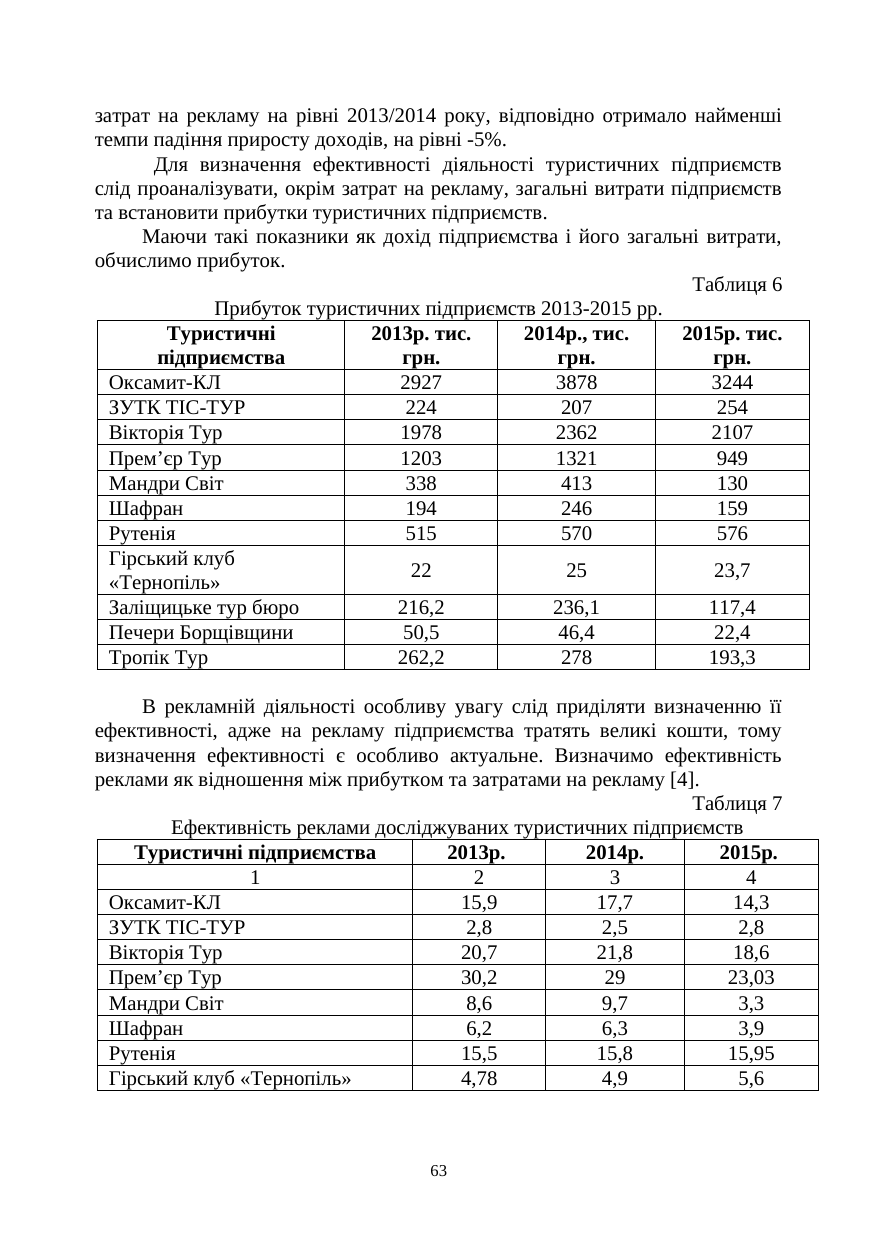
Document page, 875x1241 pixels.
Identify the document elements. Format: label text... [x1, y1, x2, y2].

table_cell 1978 [345, 420, 497, 444]
table_cell 413 [498, 471, 655, 494]
table_cell 3,9 [685, 1016, 818, 1039]
table_cell Оксамит-КЛ [98, 370, 344, 394]
table_header 2014р. [546, 840, 684, 864]
table_cell ЗУТК ТІС-ТУР [98, 915, 412, 939]
text затрат на рекламу на рівні 2013/2014 року, відповідно отримало найменші темпи падіння приросту доходів, на рівні -5%. [94, 103, 782, 151]
table_cell 17,7 [546, 890, 684, 914]
table_header 2015р. тис. грн. [656, 321, 809, 369]
table_cell 194 [345, 496, 497, 520]
table_cell 254 [656, 395, 809, 419]
table_cell 130 [656, 471, 809, 494]
table_cell Заліщицьке тур бюро [98, 595, 344, 619]
table_cell 236,1 [498, 595, 655, 619]
table_cell Рутенія [98, 1041, 412, 1065]
text Для визначення ефективності діяльності туристичних підприємств слід проаналізувати, окрім затрат на рекламу, загальні витрати підприємств та встановити прибутки туристичних підприємств. [94, 151, 782, 224]
table_header 2015р. [685, 840, 818, 864]
table_header 2013р. [413, 840, 545, 864]
table_cell 20,7 [413, 940, 545, 964]
table_header Туристичні підприємства [98, 321, 344, 369]
table_cell 262,2 [345, 645, 497, 669]
table_cell 515 [345, 521, 497, 545]
table_cell 6,3 [546, 1016, 684, 1039]
table_cell 15,9 [413, 890, 545, 914]
table_cell Печери Борщівщини [98, 620, 344, 644]
table_cell 23,03 [685, 965, 818, 989]
table_cell 117,4 [656, 595, 809, 619]
table_cell 949 [656, 445, 809, 469]
table_cell 22 [345, 546, 497, 594]
table_header 2013р. тис. грн. [345, 321, 497, 369]
table_cell 6,2 [413, 1016, 545, 1039]
table_cell 1 [98, 865, 412, 889]
table_cell Гірський клуб «Тернопіль» [98, 1066, 412, 1090]
table_cell 2 [413, 865, 545, 889]
table_cell 2927 [345, 370, 497, 394]
table_cell 21,8 [546, 940, 684, 964]
table_cell 18,6 [685, 940, 818, 964]
table_cell 3,3 [685, 990, 818, 1014]
text В рекламній діяльності особливу увагу слід приділяти визначенню її ефективності, адже на рекламу підприємства тратять великі кошти, тому визначення ефективності є особливо актуальне. Визначимо ефективність реклами як відношення між прибутком та затратами на рекламу [4]. [94, 694, 782, 791]
table_cell 2107 [656, 420, 809, 444]
table_cell 2,5 [546, 915, 684, 939]
table_cell 25 [498, 546, 655, 594]
table_cell Прем’єр Тур [98, 965, 412, 989]
table_cell 50,5 [345, 620, 497, 644]
table_cell Мандри Світ [98, 990, 412, 1014]
table_cell 338 [345, 471, 497, 494]
table_cell Тропік Тур [98, 645, 344, 669]
text Ефективність реклами досліджуваних туристичних підприємств [94, 815, 782, 839]
table_cell 22,4 [656, 620, 809, 644]
table_cell 3 [546, 865, 684, 889]
table_cell Шафран [98, 1016, 412, 1039]
text Таблиця 6 [94, 272, 782, 296]
table_cell Мандри Світ [98, 471, 344, 494]
table_cell 46,4 [498, 620, 655, 644]
table_cell 570 [498, 521, 655, 545]
table_cell 4 [685, 865, 818, 889]
table_cell 14,3 [685, 890, 818, 914]
table_cell 15,8 [546, 1041, 684, 1065]
table_cell 216,2 [345, 595, 497, 619]
table_cell 29 [546, 965, 684, 989]
table_cell 159 [656, 496, 809, 520]
table_cell Вікторія Тур [98, 940, 412, 964]
table_cell 4,78 [413, 1066, 545, 1090]
text Маючи такі показники як дохід підприємства і його загальні витрати, обчислимо прибуток. [94, 224, 782, 272]
table_cell 3244 [656, 370, 809, 394]
table_cell 9,7 [546, 990, 684, 1014]
table_cell 3878 [498, 370, 655, 394]
table_cell 2362 [498, 420, 655, 444]
table_header 2014р., тис. грн. [498, 321, 655, 369]
table_cell Вікторія Тур [98, 420, 344, 444]
table_cell 23,7 [656, 546, 809, 594]
table_cell 224 [345, 395, 497, 419]
table_cell Прем’єр Тур [98, 445, 344, 469]
table_cell 4,9 [546, 1066, 684, 1090]
table_cell Оксамит-КЛ [98, 890, 412, 914]
table_cell 1321 [498, 445, 655, 469]
table_cell Рутенія [98, 521, 344, 545]
table_header Туристичні підприємства [98, 840, 412, 864]
table_cell 207 [498, 395, 655, 419]
table_cell 8,6 [413, 990, 545, 1014]
table_cell 15,95 [685, 1041, 818, 1065]
table_cell 1203 [345, 445, 497, 469]
table_cell 2,8 [413, 915, 545, 939]
table_cell 30,2 [413, 965, 545, 989]
table_cell ЗУТК ТІС-ТУР [98, 395, 344, 419]
table_cell 576 [656, 521, 809, 545]
table_cell 2,8 [685, 915, 818, 939]
table_cell Шафран [98, 496, 344, 520]
table_cell 193,3 [656, 645, 809, 669]
table_cell 5,6 [685, 1066, 818, 1090]
table_cell 15,5 [413, 1041, 545, 1065]
table_cell 278 [498, 645, 655, 669]
text Прибуток туристичних підприємств 2013-2015 рр. [94, 296, 782, 320]
table_cell Гірський клуб «Тернопіль» [98, 546, 344, 594]
text Таблиця 7 [94, 791, 782, 815]
table_cell 246 [498, 496, 655, 520]
